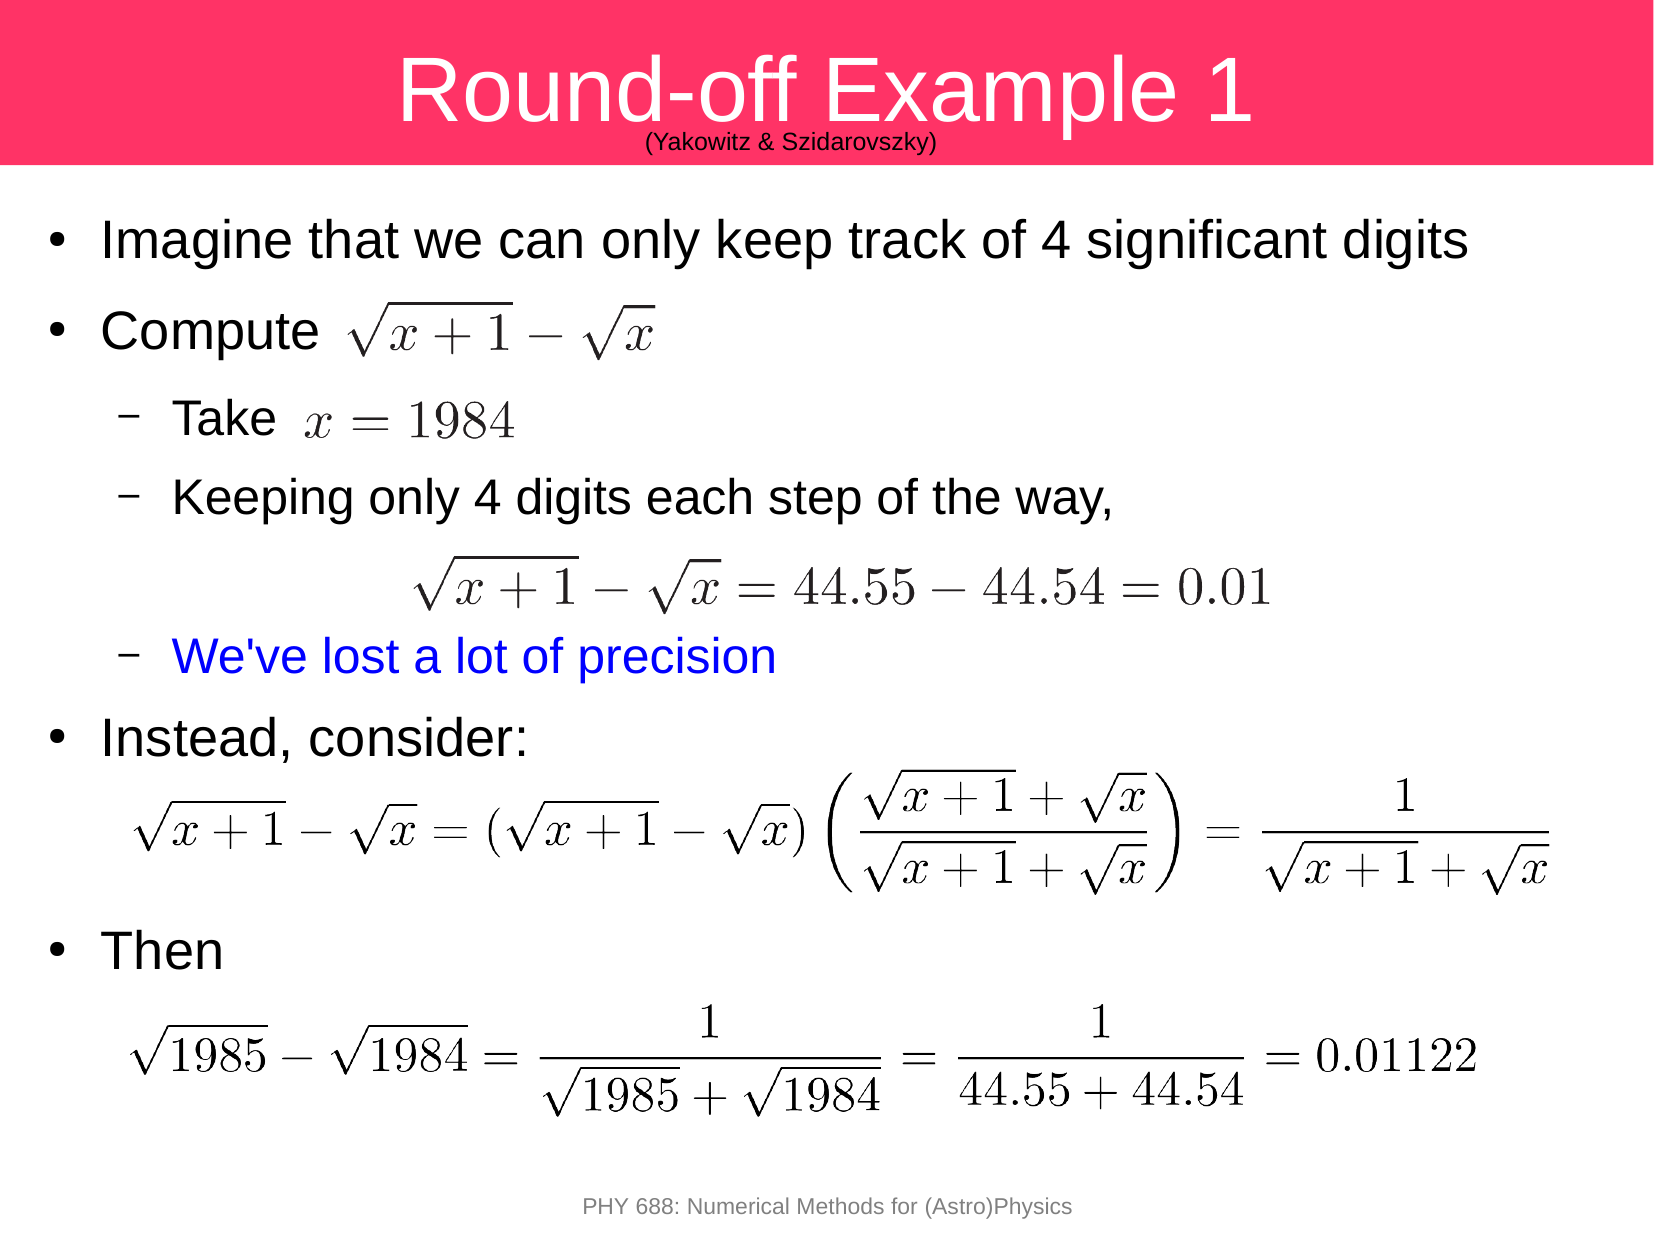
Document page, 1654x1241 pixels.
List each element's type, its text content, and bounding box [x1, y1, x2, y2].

picture [323, 297, 665, 368]
list Imagine that we can only keep track of 4 significant digits Compute Take Keeping only 4 digits each step of the way, We've lost a lot of precision Instead, consider: Then [30, 210, 1621, 1186]
picture [130, 1004, 1476, 1117]
picture [389, 551, 1279, 622]
picture [299, 396, 522, 445]
picture [111, 766, 1557, 902]
title Round-off Example 1 [82, 31, 1571, 148]
text_box (Yakowitz & Szidarovszky) [630, 120, 1231, 163]
